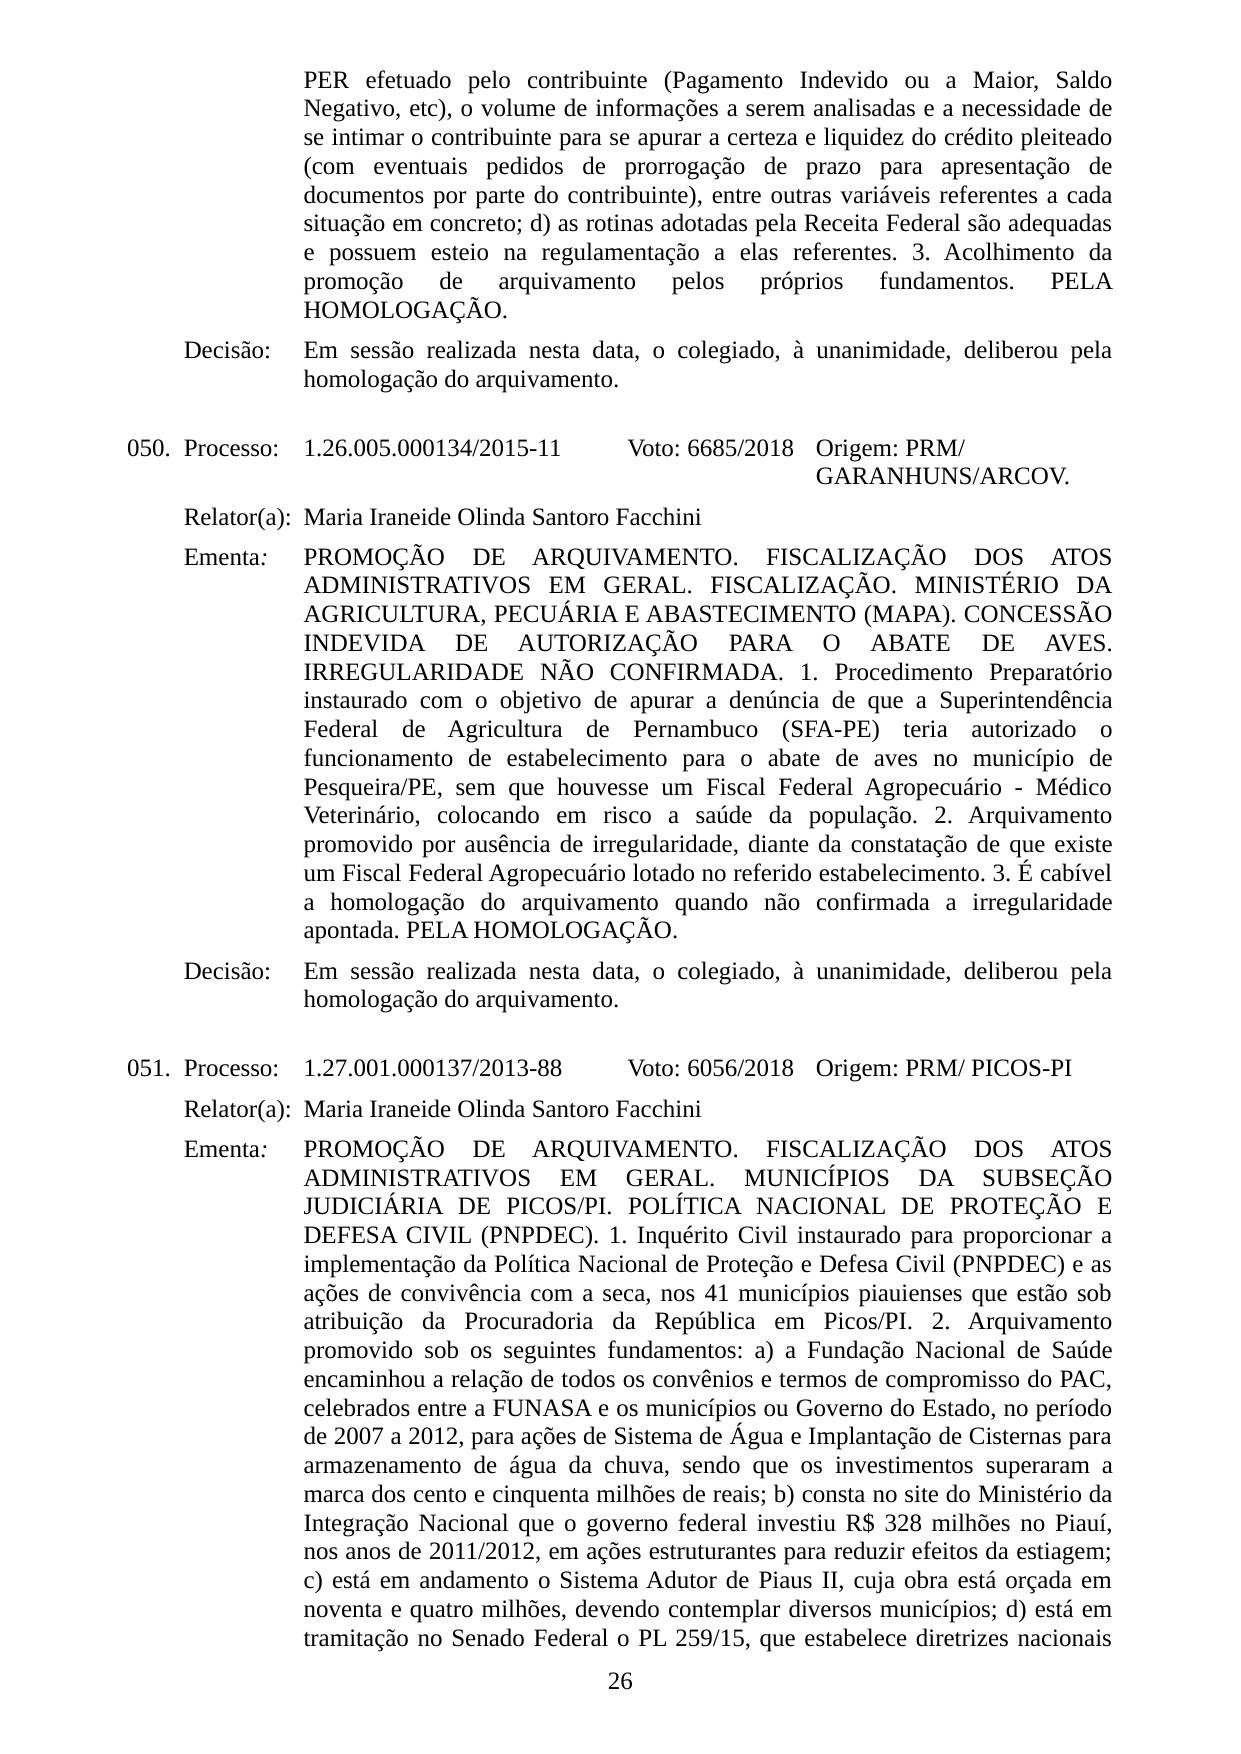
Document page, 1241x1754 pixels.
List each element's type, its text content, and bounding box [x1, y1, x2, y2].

table_header 051. [121, 1048, 178, 1088]
table_cell [121, 1088, 178, 1128]
table_cell [121, 536, 178, 950]
table_header Voto: 6685/2018 [621, 427, 810, 496]
table_cell [121, 329, 178, 398]
table_cell [121, 1128, 178, 1657]
table_cell Maria Iraneide Olinda Santoro Facchini [298, 496, 1119, 536]
table_cell Ementa: [178, 536, 298, 950]
table_header 1.27.001.000137/2013-88 [298, 1048, 621, 1088]
table_cell PROMOÇÃO DE ARQUIVAMENTO. FISCALIZAÇÃO DOS ATOS ADMINISTRATIVOS EM GERAL. FISCALIZAÇÃO. MINISTÉRIO DA AGRICULTURA, PECUÁRIA E ABASTECIMENTO (MAPA). CONCESSÃO INDEVIDA DE AUTORIZAÇÃO PARA O ABATE DE AVES. IRREGULARIDADE NÃO CONFIRMADA. 1. Procedimento Preparatório instaurado com o objetivo de apurar a denúncia de que a Superintendência Federal de Agricultura de Pernambuco (SFA-PE) teria autorizado o funcionamento de estabelecimento para o abate de aves no município de Pesqueira/PE, sem que houvesse um Fiscal Federal Agropecuário - Médico Veterinário, colocando em risco a saúde da população. 2. Arquivamento promovido por ausência de irregularidade, diante da constatação de que existe um Fiscal Federal Agropecuário lotado no referido estabelecimento. 3. É cabível a homologação do arquivamento quando não confirmada a irregularidade apontada. PELA HOMOLOGAÇÃO. [298, 536, 1119, 950]
table_cell [121, 59, 178, 329]
table_cell Em sessão realizada nesta data, o colegiado, à unanimidade, deliberou pela homologação do arquivamento. [298, 950, 1119, 1019]
table_header Processo: [178, 427, 298, 496]
table_cell [178, 59, 298, 329]
table_header Processo: [178, 1048, 298, 1088]
table_header 050. [121, 427, 178, 496]
table_cell Decisão: [178, 950, 298, 1019]
table_cell [121, 950, 178, 1019]
table_cell [121, 496, 178, 536]
table_cell Decisão: [178, 329, 298, 398]
table_cell PROMOÇÃO DE ARQUIVAMENTO. FISCALIZAÇÃO DOS ATOS ADMINISTRATIVOS EM GERAL. MUNICÍPIOS DA SUBSEÇÃO JUDICIÁRIA DE PICOS/PI. POLÍTICA NACIONAL DE PROTEÇÃO E DEFESA CIVIL (PNPDEC). 1. Inquérito Civil instaurado para proporcionar a implementação da Política Nacional de Proteção e Defesa Civil (PNPDEC) e as ações de convivência com a seca, nos 41 municípios piauienses que estão sob atribuição da Procuradoria da República em Picos/PI. 2. Arquivamento promovido sob os seguintes fundamentos: a) a Fundação Nacional de Saúde encaminhou a relação de todos os convênios e termos de compromisso do PAC, celebrados entre a FUNASA e os municípios ou Governo do Estado, no período de 2007 a 2012, para ações de Sistema de Água e Implantação de Cisternas para armazenamento de água da chuva, sendo que os investimentos superaram a marca dos cento e cinquenta milhões de reais; b) consta no site do Ministério da Integração Nacional que o governo federal investiu R$ 328 milhões no Piauí, nos anos de 2011/2012, em ações estruturantes para reduzir efeitos da estiagem; c) está em andamento o Sistema Adutor de Piaus II, cuja obra está orçada em noventa e quatro milhões, devendo contemplar diversos municípios; d) está em tramitação no Senado Federal o PL 259/15, que estabelece diretrizes nacionais [298, 1128, 1119, 1657]
table_cell PER efetuado pelo contribuinte (Pagamento Indevido ou a Maior, Saldo Negativo, etc), o volume de informações a serem analisadas e a necessidade de se intimar o contribuinte para se apurar a certeza e liquidez do crédito pleiteado (com eventuais pedidos de prorrogação de prazo para apresentação de documentos por parte do contribuinte), entre outras variáveis referentes a cada situação em concreto; d) as rotinas adotadas pela Receita Federal são adequadas e possuem esteio na regulamentação a elas referentes. 3. Acolhimento da promoção de arquivamento pelos próprios fundamentos. PELA HOMOLOGAÇÃO. [298, 59, 1119, 329]
table_cell Relator(a): [178, 1088, 298, 1128]
table_header Origem: PRM/ GARANHUNS/ARCOV. [810, 427, 1119, 496]
table_cell Maria Iraneide Olinda Santoro Facchini [298, 1088, 1119, 1128]
table_cell Em sessão realizada nesta data, o colegiado, à unanimidade, deliberou pela homologação do arquivamento. [298, 329, 1119, 398]
table_header Voto: 6056/2018 [621, 1048, 810, 1088]
table_cell Relator(a): [178, 496, 298, 536]
table_header Origem: PRM/ PICOS-PI [810, 1048, 1119, 1088]
table_header 1.26.005.000134/2015-11 [298, 427, 621, 496]
table_cell Ementa: [178, 1128, 298, 1657]
